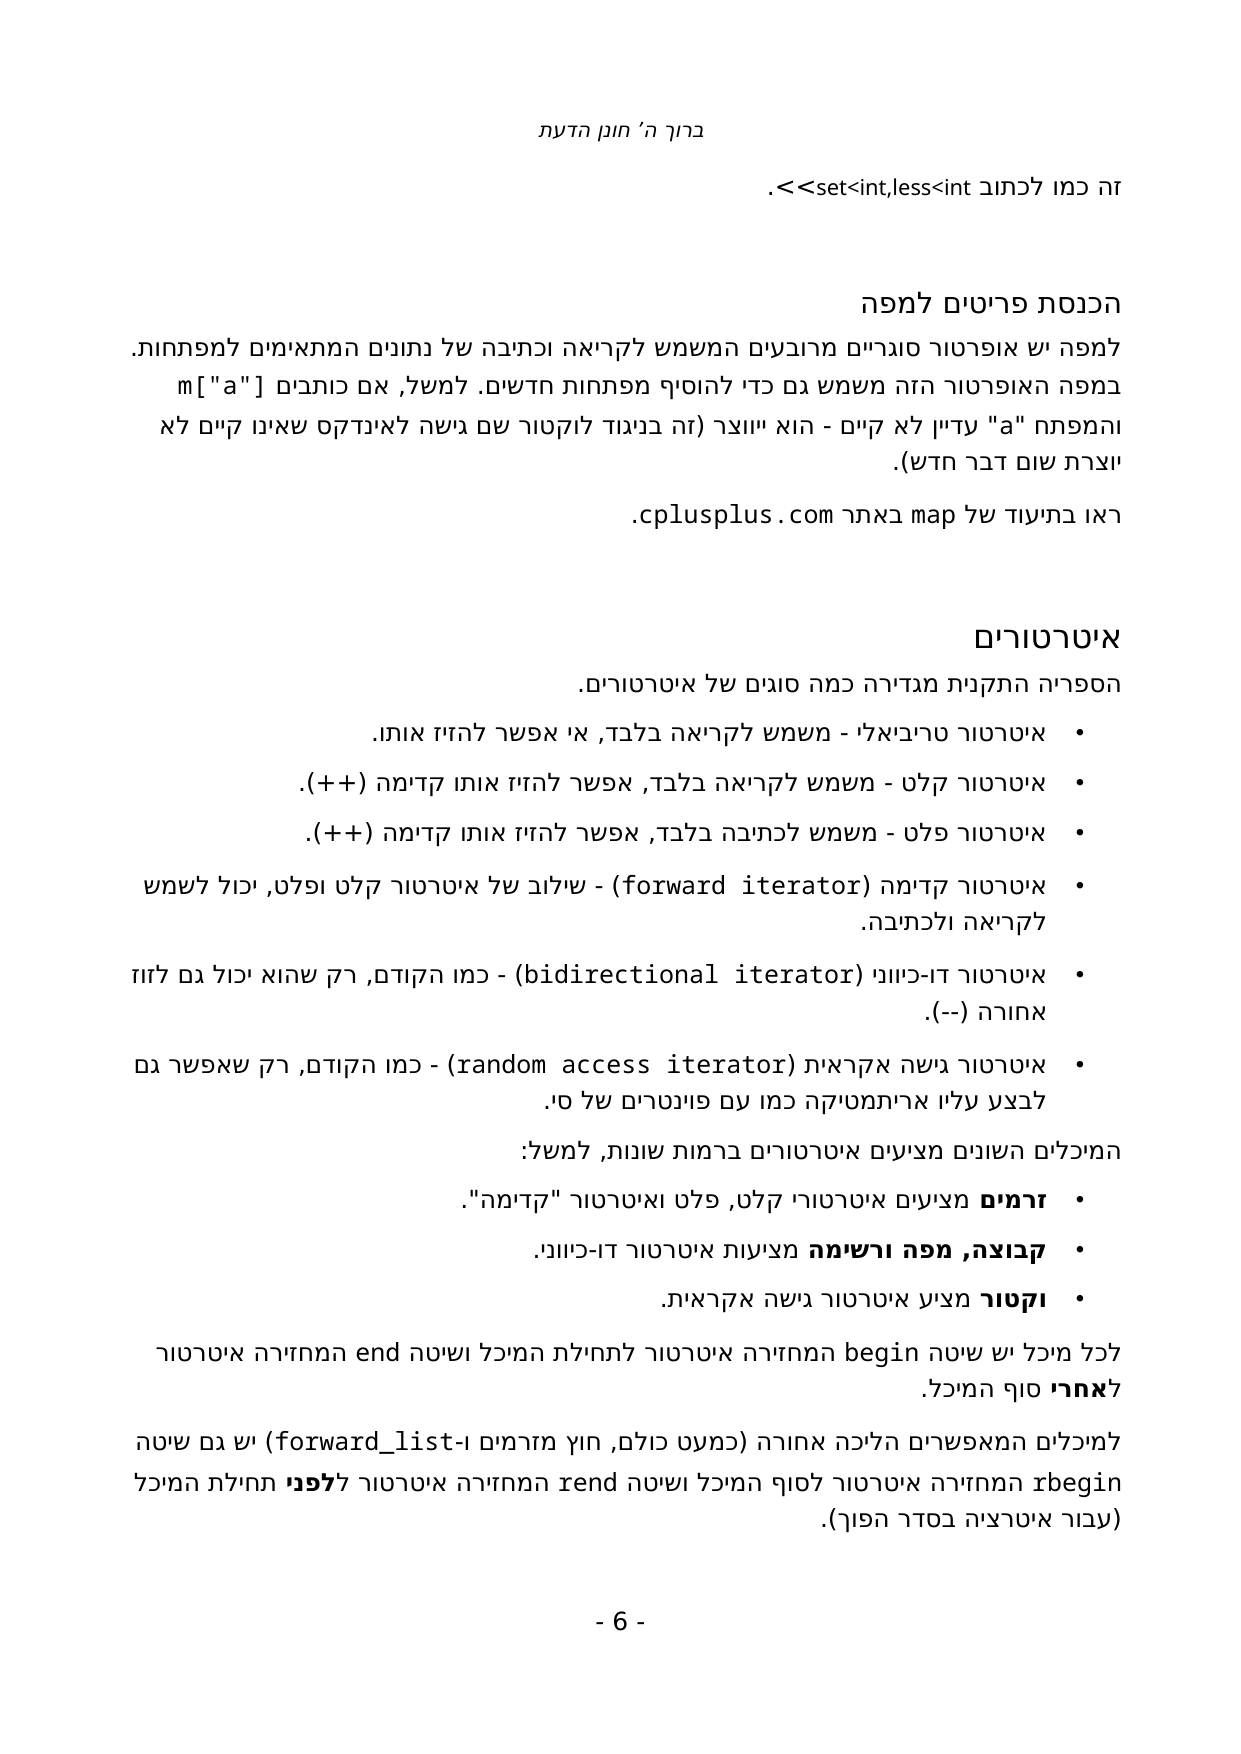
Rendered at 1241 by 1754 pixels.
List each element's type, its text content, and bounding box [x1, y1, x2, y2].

text למיכלים המאפשרים הליכה אחורה (כמעט כולם, חוץ מזרמים ו-forward_list) יש גם שיטה rbegin המחזירה איטרטור לסוף המיכל ושיטה rend המחזירה איטרטור ללפני תחילת המיכל (עבור איטרציה בסדר הפוך). [118, 1424, 1122, 1533]
text הספריה התקנית מגדירה כמה סוגים של איטרטורים. [118, 669, 1122, 698]
subtitle הכנסת פריטים למפה [118, 286, 1122, 320]
subtitle איטרטורים [118, 618, 1122, 657]
list קבוצה, מפה ורשימה מציעות איטרטור דו-כיווני. [118, 1235, 1084, 1264]
list איטרטור דו-כיווני (bidirectional iterator) - כמו הקודם, רק שהוא יכול גם לזוז אחורה (--). [118, 957, 1084, 1026]
list וקטור מציע איטרטור גישה אקראית. [118, 1284, 1084, 1314]
list זרמים מציעים איטרטורי קלט, פלט ואיטרטור "קדימה". [118, 1185, 1084, 1214]
list איטרטור פלט - משמש לכתיבה בלבד, אפשר להזיז אותו קדימה (++). [118, 818, 1084, 847]
list איטרטור קדימה (forward iterator) - שילוב של איטרטור קלט ופלט, יכול לשמש לקריאה ולכתיבה. [118, 867, 1084, 936]
list איטרטור קלט - משמש לקריאה בלבד, אפשר להזיז אותו קדימה (++). [118, 768, 1084, 797]
text זה כמו לכתוב set<int,less<int>>. [118, 172, 1122, 202]
list איטרטור טריביאלי - משמש לקריאה בלבד, אי אפשר להזיז אותו. [118, 719, 1084, 748]
list איטרטור גישה אקראית (random access iterator) - כמו הקודם, רק שאפשר גם לבצע עליו אריתמטיקה כמו עם פוינטרים של סי. [118, 1046, 1084, 1115]
text ראו בתיעוד של map באתר cplusplus.com. [118, 497, 1122, 531]
text למפה יש אופרטור סוגריים מרובעים המשמש לקריאה וכתיבה של נתונים המתאימים למפתחות. במפה האופרטור הזה משמש גם כדי להוסיף מפתחות חדשים. למשל, אם כותבים m["a"] והמפתח "a" עדיין לא קיים - הוא ייווצר (זה בניגוד לוקטור שם גישה לאינדקס שאינו קיים לא יוצרת שום דבר חדש). [118, 333, 1122, 477]
text לכל מיכל יש שיטה begin המחזירה איטרטור לתחילת המיכל ושיטה end המחזירה איטרטור לאחרי סוף המיכל. [118, 1334, 1122, 1403]
text המיכלים השונים מציעים איטרטורים ברמות שונות, למשל: [118, 1136, 1122, 1165]
